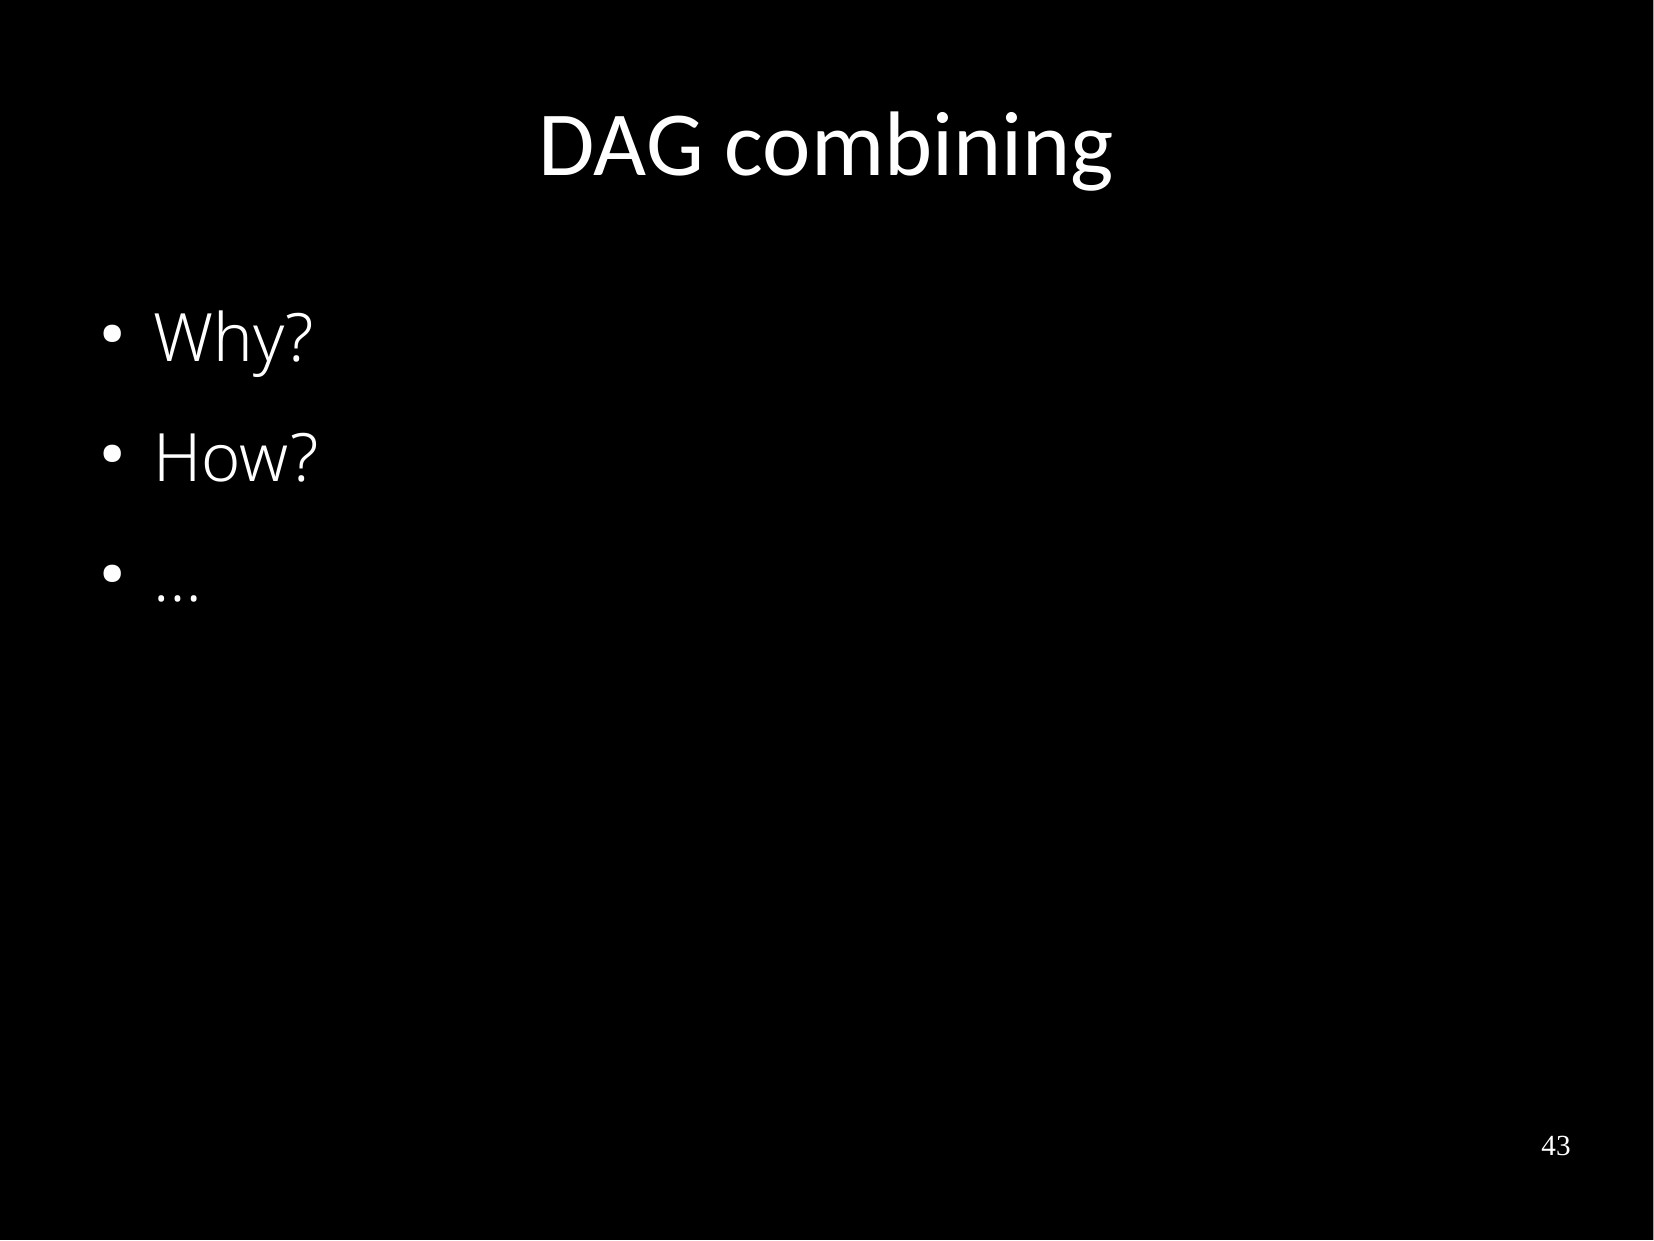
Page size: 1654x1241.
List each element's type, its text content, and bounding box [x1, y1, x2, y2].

title DAG combining [82, 49, 1571, 257]
list Why? How? … [82, 290, 1571, 1010]
